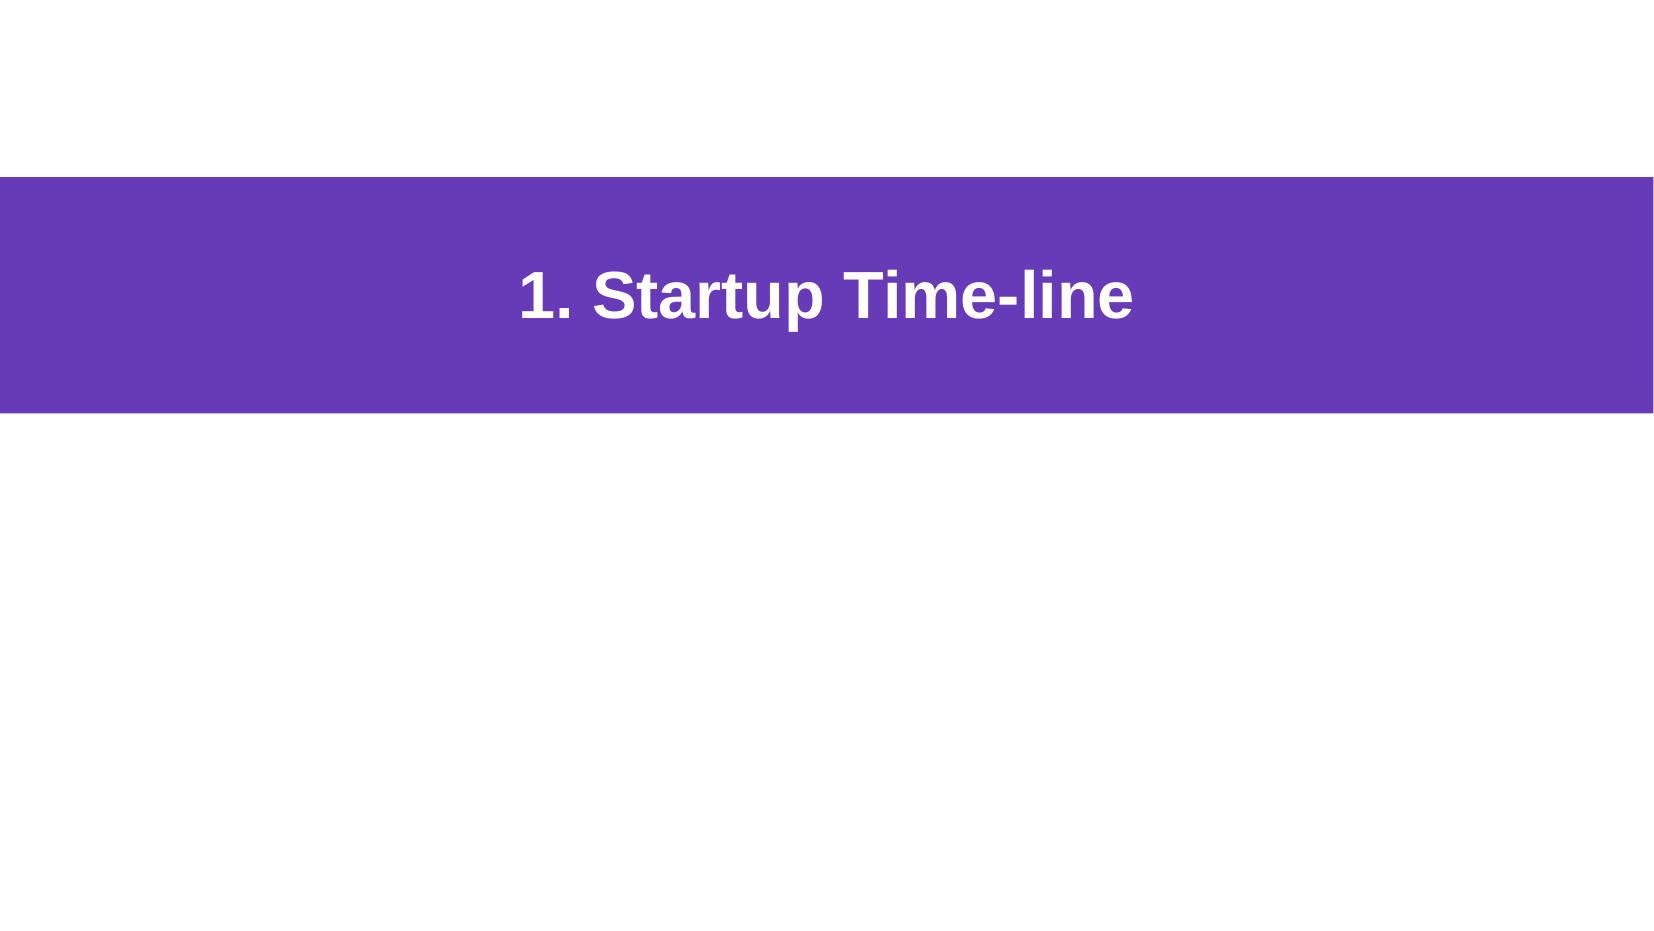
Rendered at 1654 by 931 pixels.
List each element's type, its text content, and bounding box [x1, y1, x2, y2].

title 1. Startup Time-line [0, 177, 1654, 414]
